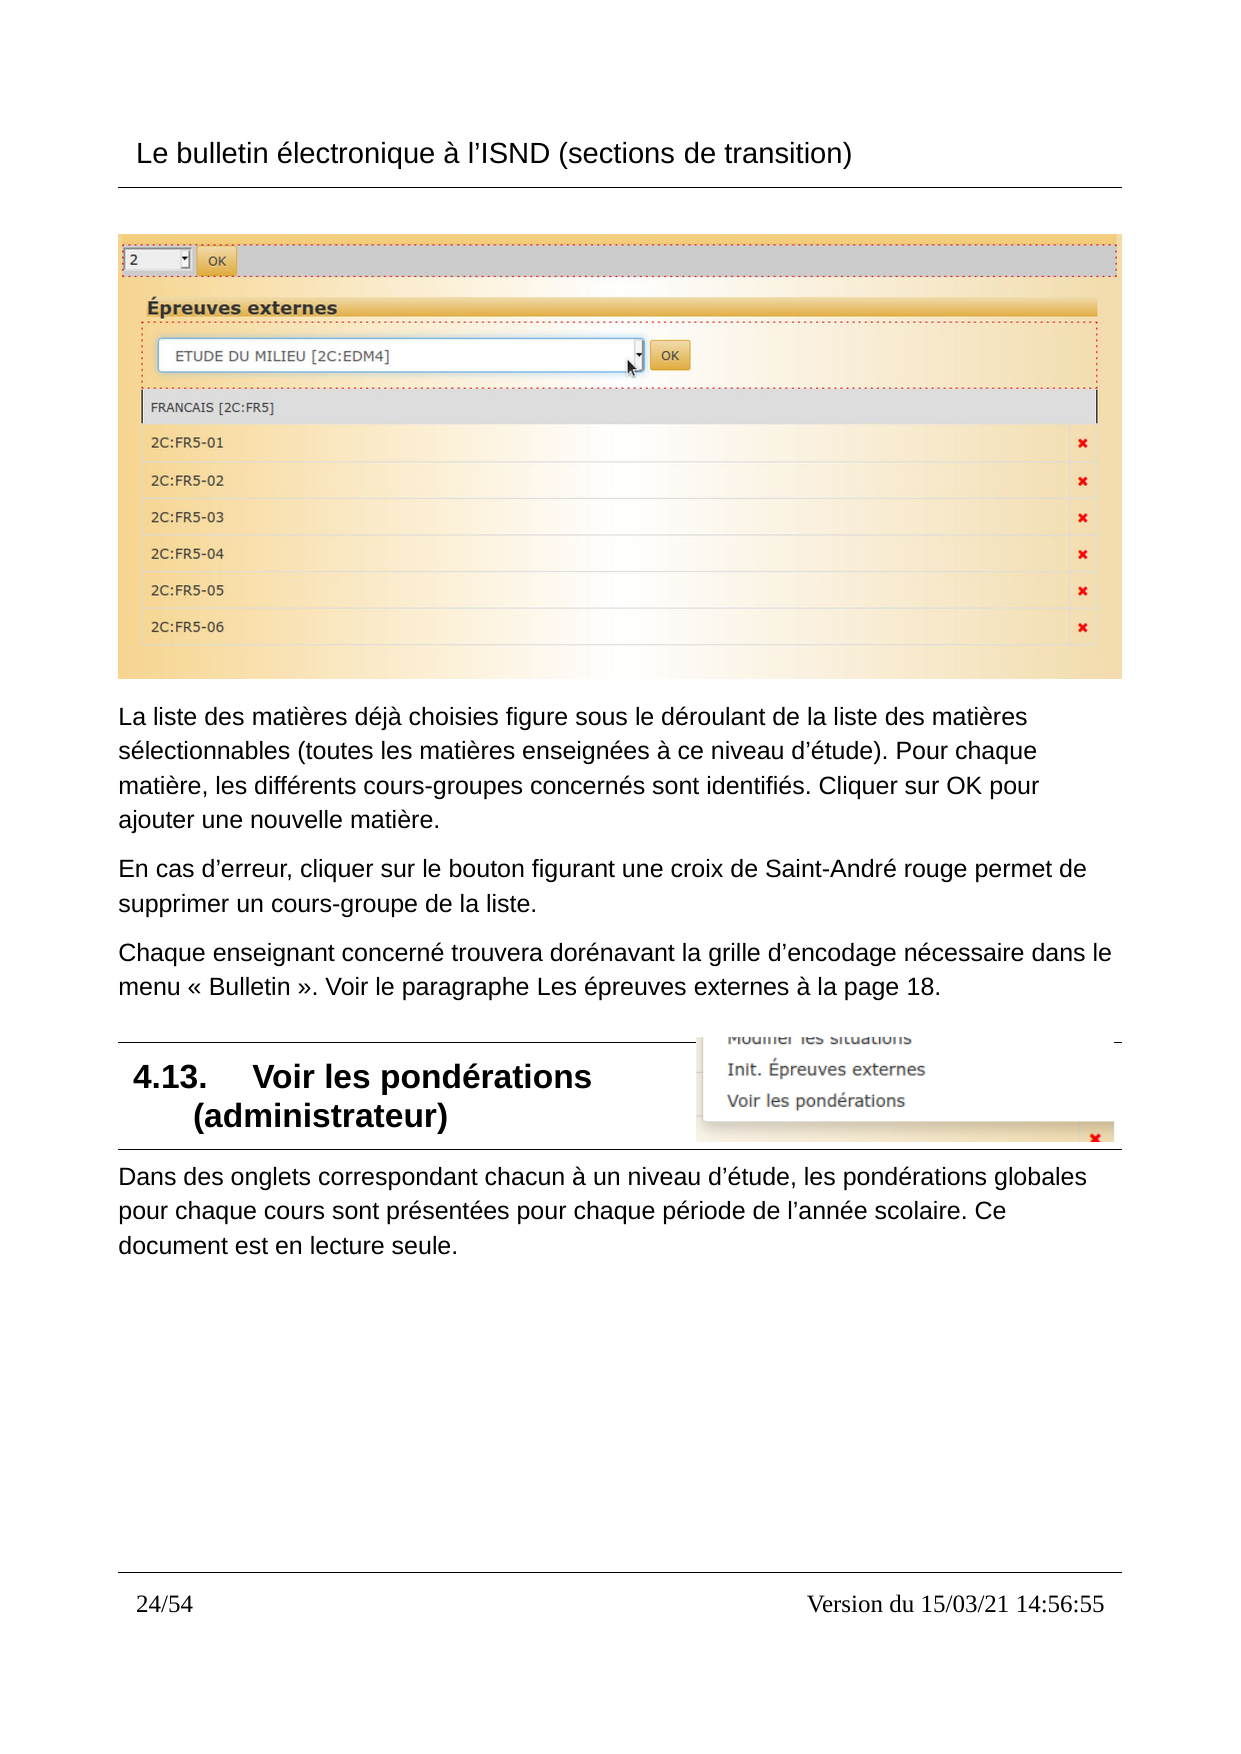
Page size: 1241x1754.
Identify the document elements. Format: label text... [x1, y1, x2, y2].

text La liste des matières déjà choisies figure sous le déroulant de la liste des matières sélectionnables (toutes les matières enseignées à ce niveau d’étude). Pour chaque matière, les différents cours-groupes concernés sont identifiés. Cliquer sur OK pour ajouter une nouvelle matière. [118, 679, 1122, 834]
picture [118, 234, 1123, 679]
text En cas d’erreur, cliquer sur le bouton figurant une croix de Saint-André rouge permet de supprimer un cours-groupe de la liste. [118, 854, 1122, 917]
text [118, 217, 1122, 234]
text Dans des onglets correspondant chacun à un niveau d’étude, les pondérations globales pour chaque cours sont présentées pour chaque période de l’année scolaire. Ce document est en lecture seule. [118, 1162, 1122, 1259]
text Chaque enseignant concerné trouvera dorénavant la grille d’encodage nécessaire dans le menu « Bulletin ». Voir le paragraphe Les épreuves externes à la page 18. [118, 938, 1122, 1001]
picture [696, 1037, 1115, 1142]
subtitle Voir les pondérations (administrateur) [118, 1043, 1122, 1149]
